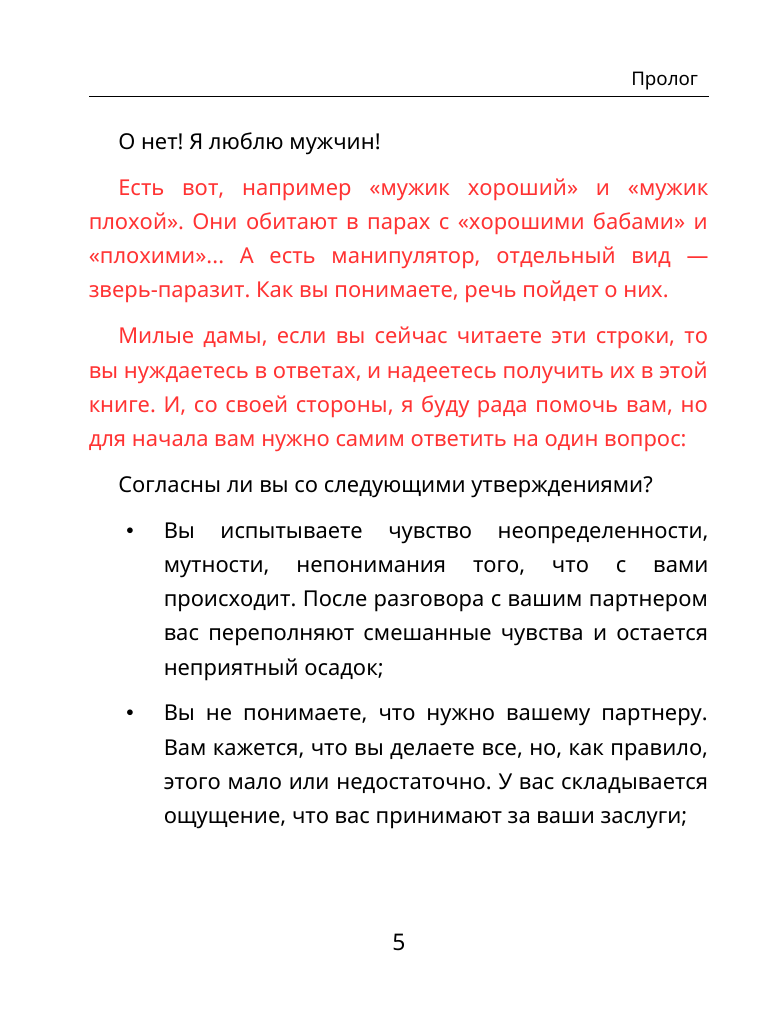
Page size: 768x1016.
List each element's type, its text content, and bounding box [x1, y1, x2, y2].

text Милые дамы, если вы сейчас читаете эти строки, то вы нуждаетесь в ответах, и надеетесь получить их в этой книге. И, со своей стороны, я буду рада помочь вам, но для начала вам нужно самим ответить на один вопрос: [88, 320, 709, 453]
text О нет! Я люблю мужчин! [88, 126, 709, 156]
list Вы не понимаете, что нужно вашему партнеру. Вам кажется, что вы делаете все, но, как правило, этого мало или недостаточно. У вас складывается ощущение, что вас принимают за ваши заслуги; [126, 697, 709, 830]
text Есть вот, например «мужик хороший» и «мужик плохой». Они обитают в парах с «хорошими бабами» и «плохими»... А есть манипулятор, отдельный вид — зверь-паразит. Как вы понимаете, речь пойдет о них. [88, 172, 709, 304]
text Согласны ли вы со следующими утверждениями? [88, 469, 709, 499]
list Вы испытываете чувство неопределенности, мутности, непонимания того, что с вами происходит. После разговора с вашим партнером вас переполняют смешанные чувства и остается неприятный осадок; [126, 515, 709, 681]
